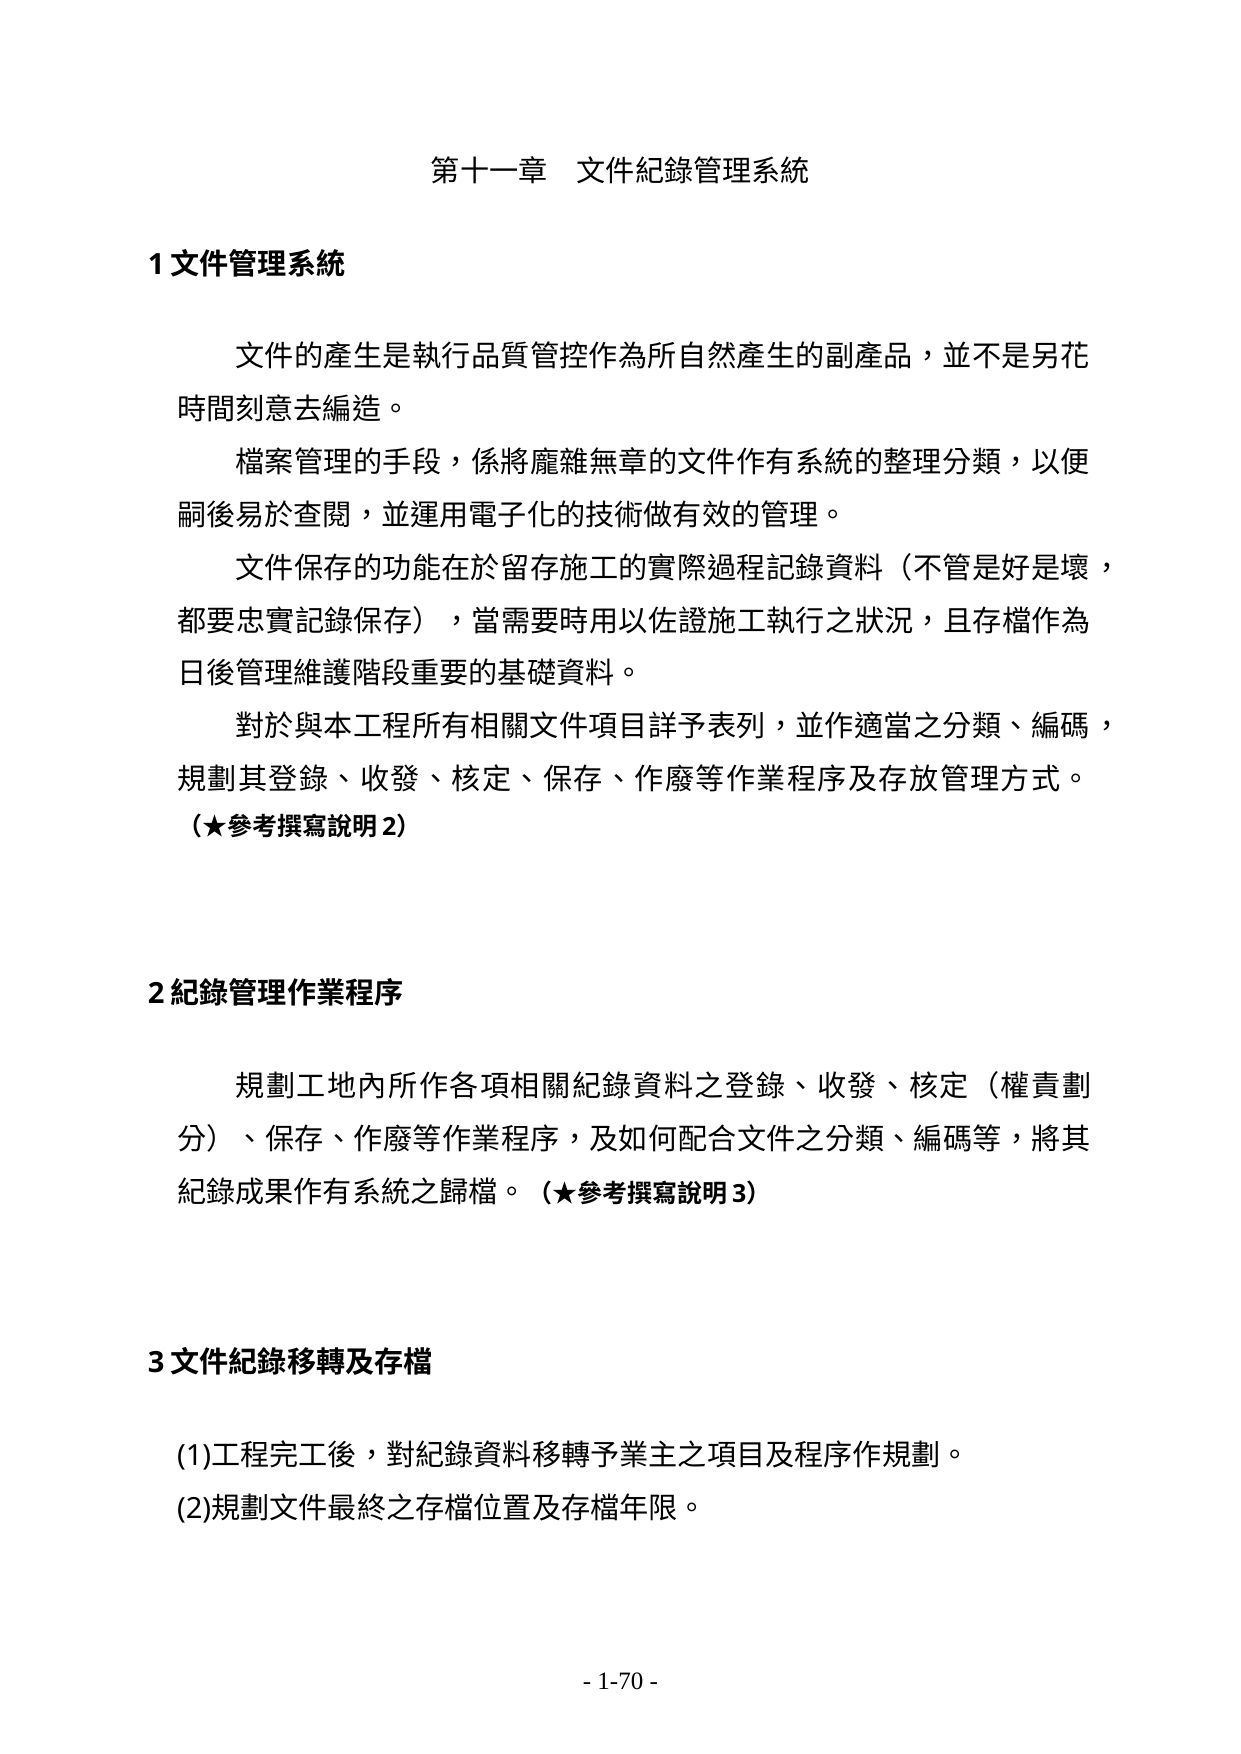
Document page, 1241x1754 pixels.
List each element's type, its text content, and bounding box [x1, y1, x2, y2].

text (2)規劃文件最終之存檔位置及存檔年限。 [177, 1484, 1092, 1527]
text 文件保存的功能在於留存施工的實際過程記錄資料（不管是好是壞，都要忠實記錄保存），當需要時用以佐證施工執行之狀況，且存檔作為日後管理維護階段重要的基礎資料。 [177, 544, 1092, 692]
subtitle 第十一章 文件紀錄管理系統 [148, 148, 1092, 190]
text 規劃工地內所作各項相關紀錄資料之登錄、收發、核定（權責劃分）、保存、作廢等作業程序，及如何配合文件之分類、編碼等，將其紀錄成果作有系統之歸檔。（★參考撰寫說明3） [177, 1063, 1092, 1211]
text 對於與本工程所有相關文件項目詳予表列，並作適當之分類、編碼，規劃其登錄、收發、核定、保存、作廢等作業程序及存放管理方式。（★參考撰寫說明2） [177, 703, 1092, 843]
text 檔案管理的手段，係將龐雜無章的文件作有系統的整理分類，以便嗣後易於查閱，並運用電子化的技術做有效的管理。 [177, 439, 1092, 534]
text 文件的產生是執行品質管控作為所自然產生的副產品，並不是另花時間刻意去編造。 [177, 333, 1092, 428]
subtitle 1文件管理系統 [148, 240, 1092, 283]
subtitle 3文件紀錄移轉及存檔 [148, 1339, 1092, 1381]
text (1)工程完工後，對紀錄資料移轉予業主之項目及程序作規劃。 [177, 1432, 1092, 1474]
subtitle 2紀錄管理作業程序 [148, 970, 1092, 1012]
